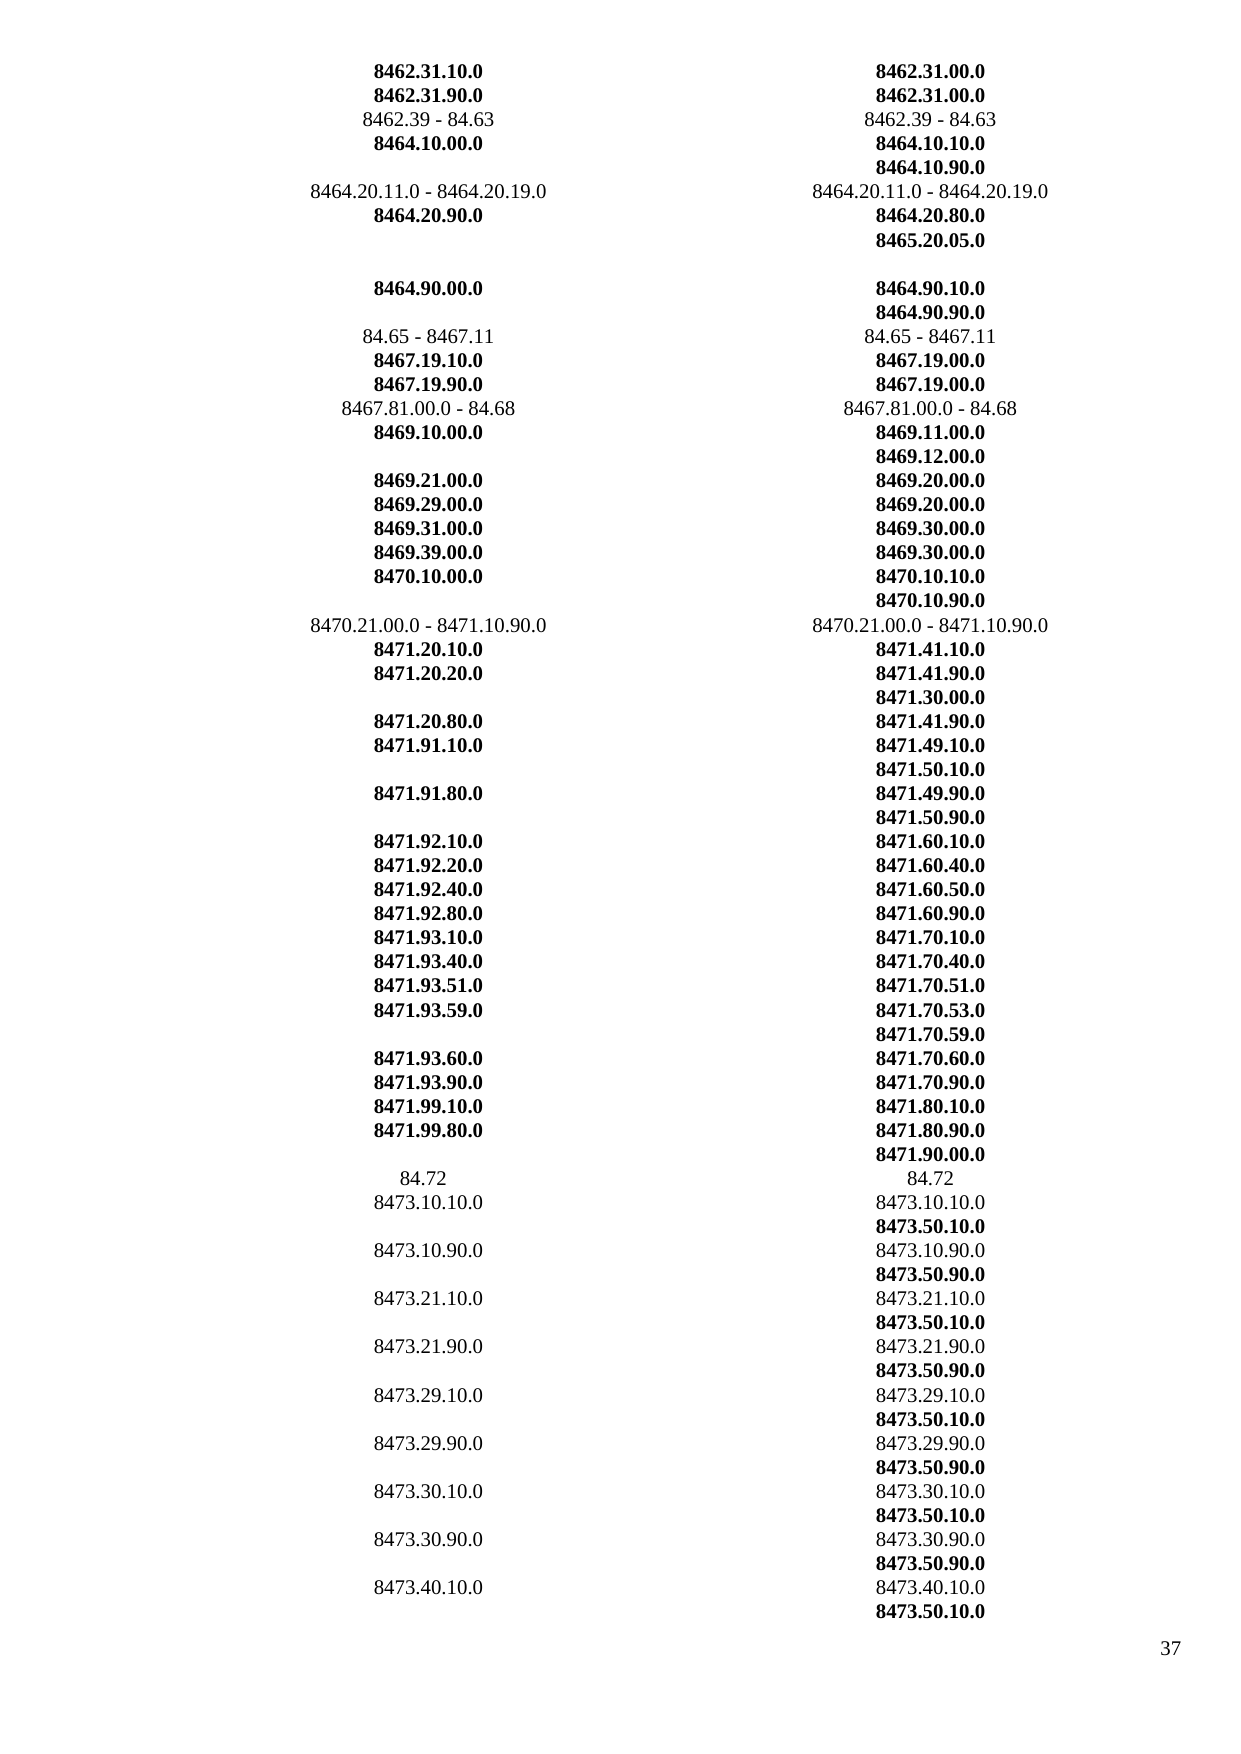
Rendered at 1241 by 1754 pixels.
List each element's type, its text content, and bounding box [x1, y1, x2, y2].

table_cell 8467.19.00.0 [679, 372, 1181, 396]
table_cell 8473.21.90.0 [679, 1334, 1181, 1358]
table_cell [177, 1455, 679, 1479]
table_cell 8470.21.00.0 - 8471.10.90.0 [679, 613, 1181, 637]
table_cell 8462.31.00.0 [679, 83, 1181, 107]
table_cell 8471.93.10.0 [177, 925, 679, 949]
table_cell 8471.70.40.0 [679, 949, 1181, 973]
table_cell 8473.50.90.0 [679, 1455, 1181, 1479]
table_cell 8473.30.10.0 [177, 1479, 679, 1503]
table_cell 8473.30.90.0 [679, 1527, 1181, 1551]
table_cell 8469.20.00.0 [679, 492, 1181, 516]
table_cell 8473.10.10.0 [679, 1190, 1181, 1214]
table_cell 8464.20.80.0 8465.20.05.0 [679, 204, 1181, 252]
table_cell [177, 1599, 679, 1623]
table_cell 8473.50.10.0 [679, 1599, 1181, 1623]
table_cell 8471.49.10.0 [679, 733, 1181, 757]
table_cell 8467.19.10.0 [177, 348, 679, 372]
table_cell 8471.92.20.0 [177, 853, 679, 877]
table_cell 8471.50.90.0 [679, 805, 1181, 829]
table_cell 8471.70.51.0 [679, 974, 1181, 997]
table_cell 8473.29.90.0 [177, 1431, 679, 1455]
table_cell 8473.10.90.0 [177, 1238, 679, 1262]
table_cell 8473.50.10.0 [679, 1214, 1181, 1238]
table_cell [177, 1262, 679, 1286]
table_cell 8469.11.00.0 [679, 420, 1181, 444]
table_cell 8473.50.90.0 [679, 1359, 1181, 1382]
table_cell 8464.20.11.0 - 8464.20.19.0 [177, 179, 679, 203]
table_cell 8462.31.00.0 [679, 59, 1181, 83]
table_cell 8471.93.59.0 [177, 998, 679, 1022]
table_cell 84.72 [177, 1166, 679, 1190]
table_cell 8469.39.00.0 [177, 540, 679, 564]
table_cell 8469.12.00.0 [679, 444, 1181, 468]
table_cell 8471.41.90.0 [679, 709, 1181, 733]
table_cell 8471.99.80.0 [177, 1118, 679, 1142]
table_cell 8464.90.10.0 8464.90.90.0 [679, 252, 1181, 324]
table_cell 8473.30.10.0 [679, 1479, 1181, 1503]
table_cell 8471.60.90.0 [679, 901, 1181, 925]
table_cell 8464.20.90.0 [177, 204, 679, 252]
table_cell 8464.90.00.0 [177, 252, 679, 324]
table_cell 8473.10.90.0 [679, 1238, 1181, 1262]
table_cell 8473.50.90.0 [679, 1551, 1181, 1575]
table_cell 8471.92.40.0 [177, 877, 679, 901]
table_cell [177, 1022, 679, 1046]
table_cell [177, 1551, 679, 1575]
table_cell 8471.20.20.0 [177, 661, 679, 685]
table_cell 84.65 - 8467.11 [679, 324, 1181, 348]
table_cell 8473.40.10.0 [679, 1575, 1181, 1599]
table_cell 8471.70.53.0 [679, 998, 1181, 1022]
table_cell 8464.20.11.0 - 8464.20.19.0 [679, 179, 1181, 203]
table_cell 8471.80.10.0 [679, 1094, 1181, 1118]
table_cell 8471.99.10.0 [177, 1094, 679, 1118]
table_cell 8471.70.10.0 [679, 925, 1181, 949]
table_cell 8471.70.90.0 [679, 1070, 1181, 1094]
table_cell 8473.50.10.0 [679, 1310, 1181, 1334]
table_cell 8462.39 - 84.63 [177, 107, 679, 131]
table_cell 8473.50.10.0 [679, 1503, 1181, 1527]
table_cell 8470.10.90.0 [679, 589, 1181, 612]
table_cell 8473.50.90.0 [679, 1262, 1181, 1286]
table_cell [177, 1214, 679, 1238]
table_cell [177, 155, 679, 179]
table_cell [177, 805, 679, 829]
table_cell 8471.91.80.0 [177, 781, 679, 805]
table_cell 8467.81.00.0 - 84.68 [177, 396, 679, 420]
table_cell 8469.29.00.0 [177, 492, 679, 516]
table_cell 8473.21.10.0 [679, 1286, 1181, 1310]
table_cell [177, 1407, 679, 1431]
table_cell 84.72 [679, 1166, 1181, 1190]
table_cell 8471.20.80.0 [177, 709, 679, 733]
table_cell [177, 589, 679, 612]
table_cell 8471.92.10.0 [177, 829, 679, 853]
table_cell 8467.19.00.0 [679, 348, 1181, 372]
table_cell 8473.21.90.0 [177, 1334, 679, 1358]
table_cell 8473.40.10.0 [177, 1575, 679, 1599]
table_cell [177, 1359, 679, 1382]
table_cell 8471.50.10.0 [679, 757, 1181, 781]
table_cell 8467.19.90.0 [177, 372, 679, 396]
table_cell 84.65 - 8467.11 [177, 324, 679, 348]
table_cell 8471.41.90.0 [679, 661, 1181, 685]
table_cell [177, 1310, 679, 1334]
table_cell [177, 685, 679, 709]
table_cell 8471.60.10.0 [679, 829, 1181, 853]
table_cell 8462.31.10.0 [177, 59, 679, 83]
table_cell 8469.21.00.0 [177, 468, 679, 492]
table_cell 8471.49.90.0 [679, 781, 1181, 805]
table_cell 8464.10.90.0 [679, 155, 1181, 179]
table_cell 8473.21.10.0 [177, 1286, 679, 1310]
table_cell 8469.31.00.0 [177, 516, 679, 540]
table_cell 8471.90.00.0 [679, 1142, 1181, 1166]
table_cell 8471.80.90.0 [679, 1118, 1181, 1142]
table_cell [177, 1142, 679, 1166]
table_cell 8471.70.60.0 [679, 1046, 1181, 1070]
table_cell 8462.39 - 84.63 [679, 107, 1181, 131]
table_cell 8473.10.10.0 [177, 1190, 679, 1214]
table_cell 8471.60.50.0 [679, 877, 1181, 901]
table_cell 8471.91.10.0 [177, 733, 679, 757]
table_cell 8469.20.00.0 [679, 468, 1181, 492]
table_cell 8471.92.80.0 [177, 901, 679, 925]
table_cell 8464.10.00.0 [177, 131, 679, 155]
table_cell 8471.93.51.0 [177, 974, 679, 997]
table_cell 8471.93.40.0 [177, 949, 679, 973]
table_cell 8469.10.00.0 [177, 420, 679, 444]
table_cell 8462.31.90.0 [177, 83, 679, 107]
table_cell 8471.93.90.0 [177, 1070, 679, 1094]
table_cell 8471.20.10.0 [177, 637, 679, 661]
table_cell [177, 444, 679, 468]
table_cell [177, 1503, 679, 1527]
table_cell [177, 757, 679, 781]
table_cell 8471.93.60.0 [177, 1046, 679, 1070]
table_cell 8473.29.10.0 [177, 1383, 679, 1407]
table_cell 8473.29.10.0 [679, 1383, 1181, 1407]
table_cell 8469.30.00.0 [679, 540, 1181, 564]
table_cell 8471.60.40.0 [679, 853, 1181, 877]
table_cell 8470.21.00.0 - 8471.10.90.0 [177, 613, 679, 637]
table_cell 8470.10.00.0 [177, 564, 679, 588]
table_cell 8473.30.90.0 [177, 1527, 679, 1551]
table_cell 8471.70.59.0 [679, 1022, 1181, 1046]
table_cell 8467.81.00.0 - 84.68 [679, 396, 1181, 420]
table_cell 8470.10.10.0 [679, 564, 1181, 588]
table_cell 8464.10.10.0 [679, 131, 1181, 155]
table_cell 8473.29.90.0 [679, 1431, 1181, 1455]
table_cell 8471.30.00.0 [679, 685, 1181, 709]
table_cell 8471.41.10.0 [679, 637, 1181, 661]
table_cell 8473.50.10.0 [679, 1407, 1181, 1431]
table_cell 8469.30.00.0 [679, 516, 1181, 540]
